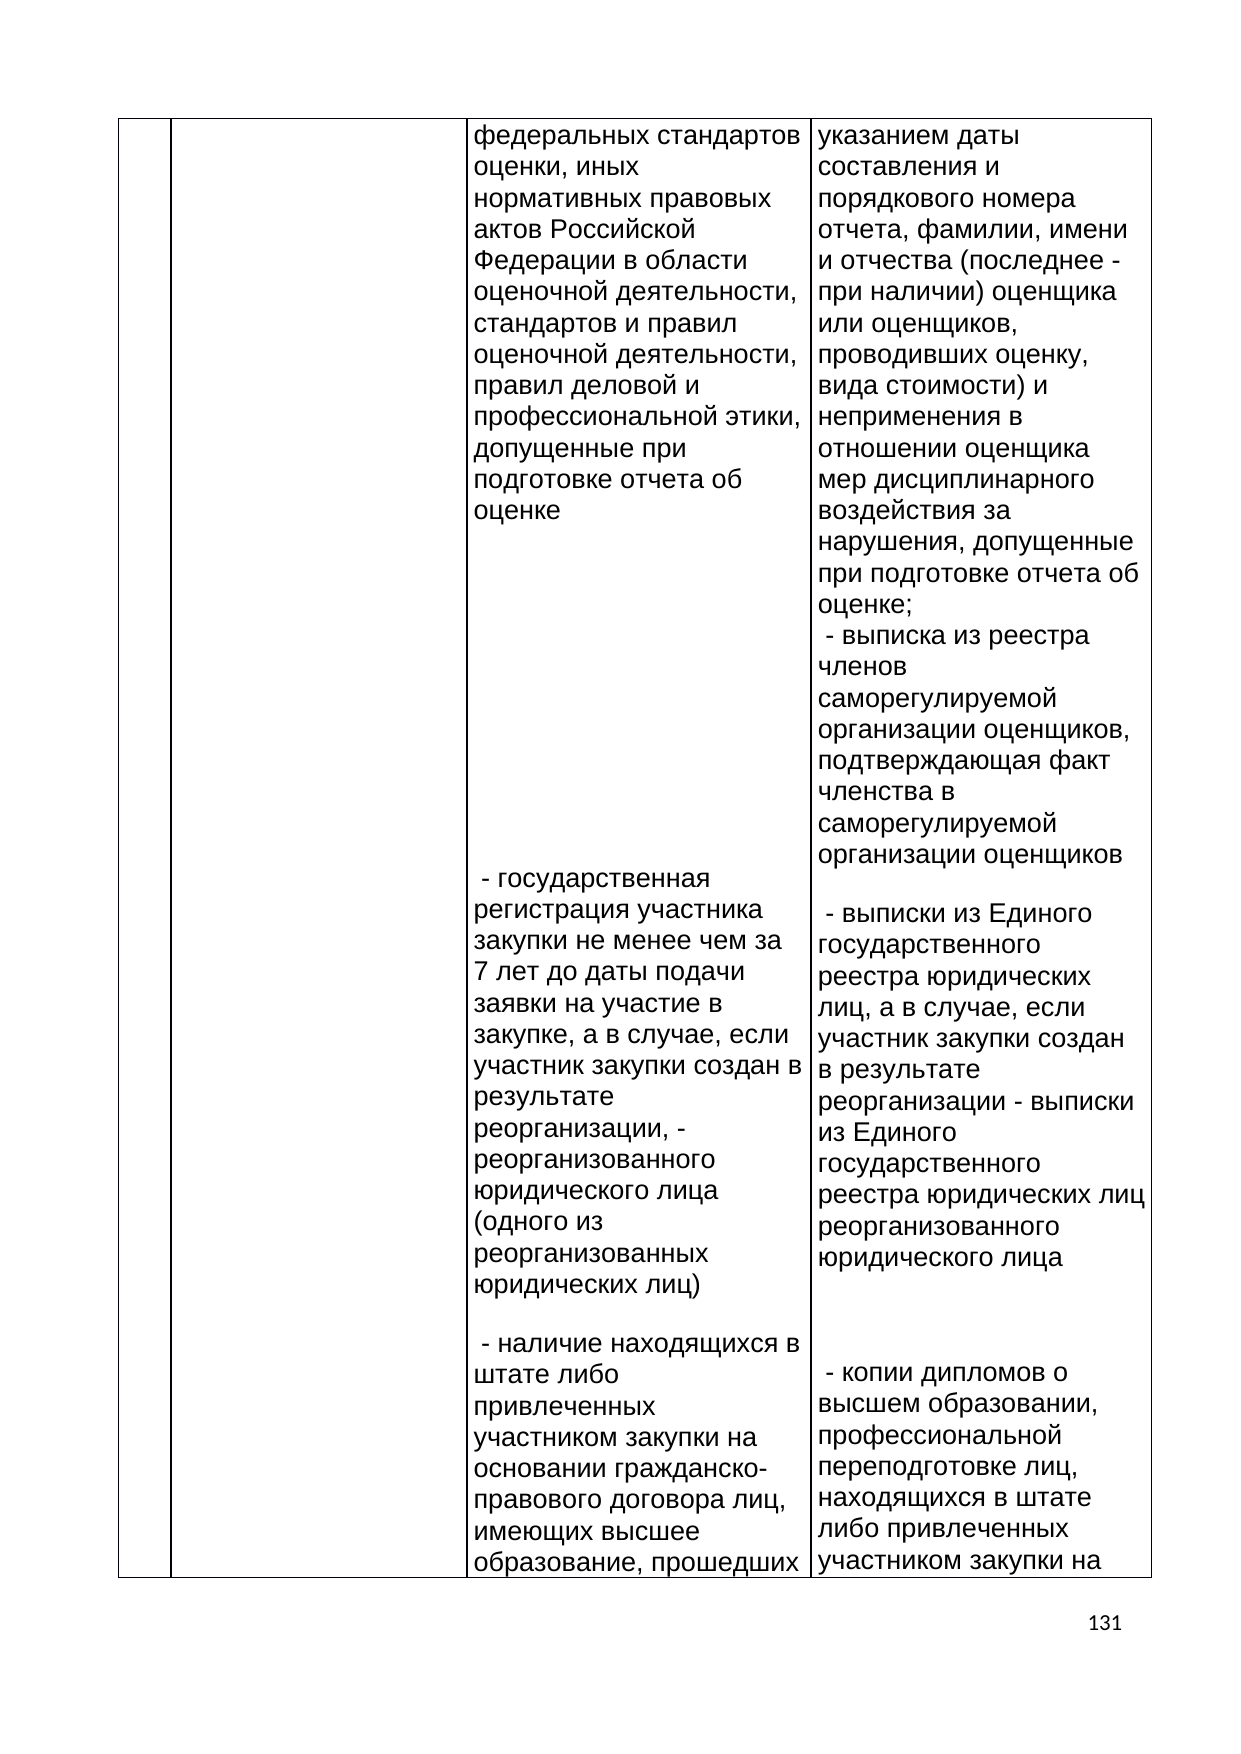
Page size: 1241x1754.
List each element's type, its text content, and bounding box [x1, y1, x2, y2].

table_cell [119, 119, 170, 1577]
table_cell [172, 119, 466, 1577]
table_cell указанием даты составления и порядкового номера отчета, фамилии, имени и отчества (последнее - при наличии) оценщика или оценщиков, проводивших оценку, вида стоимости) и неприменения в отношении оценщика мер дисциплинарного воздействия за нарушения, допущенные при подготовке отчета об оценке; - выписка из реестра членов саморегулируемой организации оценщиков, подтверждающая факт членства в саморегулируемой организации оценщиков - выписки из Единого государственного реестра юридических лиц, а в случае, если участник закупки создан в результате реорганизации - выписки из Единого государственного реестра юридических лиц реорганизованного юридического лица - копии дипломов о высшем образовании, профессиональной переподготовке лиц, находящихся в штате либо привлеченных участником закупки на [812, 119, 1151, 1577]
table_cell федеральных стандартов оценки, иных нормативных правовых актов Российской Федерации в области оценочной деятельности, стандартов и правил оценочной деятельности, правил деловой и профессиональной этики, допущенные при подготовке отчета об оценке - государственная регистрация участника закупки не менее чем за 7 лет до даты подачи заявки на участие в закупке, а в случае, если участник закупки создан в результате реорганизации, - реорганизованного юридического лица (одного из реорганизованных юридических лиц) - наличие находящихся в штате либо привлеченных участником закупки на основании гражданско-правового договора лиц, имеющих высшее образование, прошедших [468, 119, 810, 1577]
